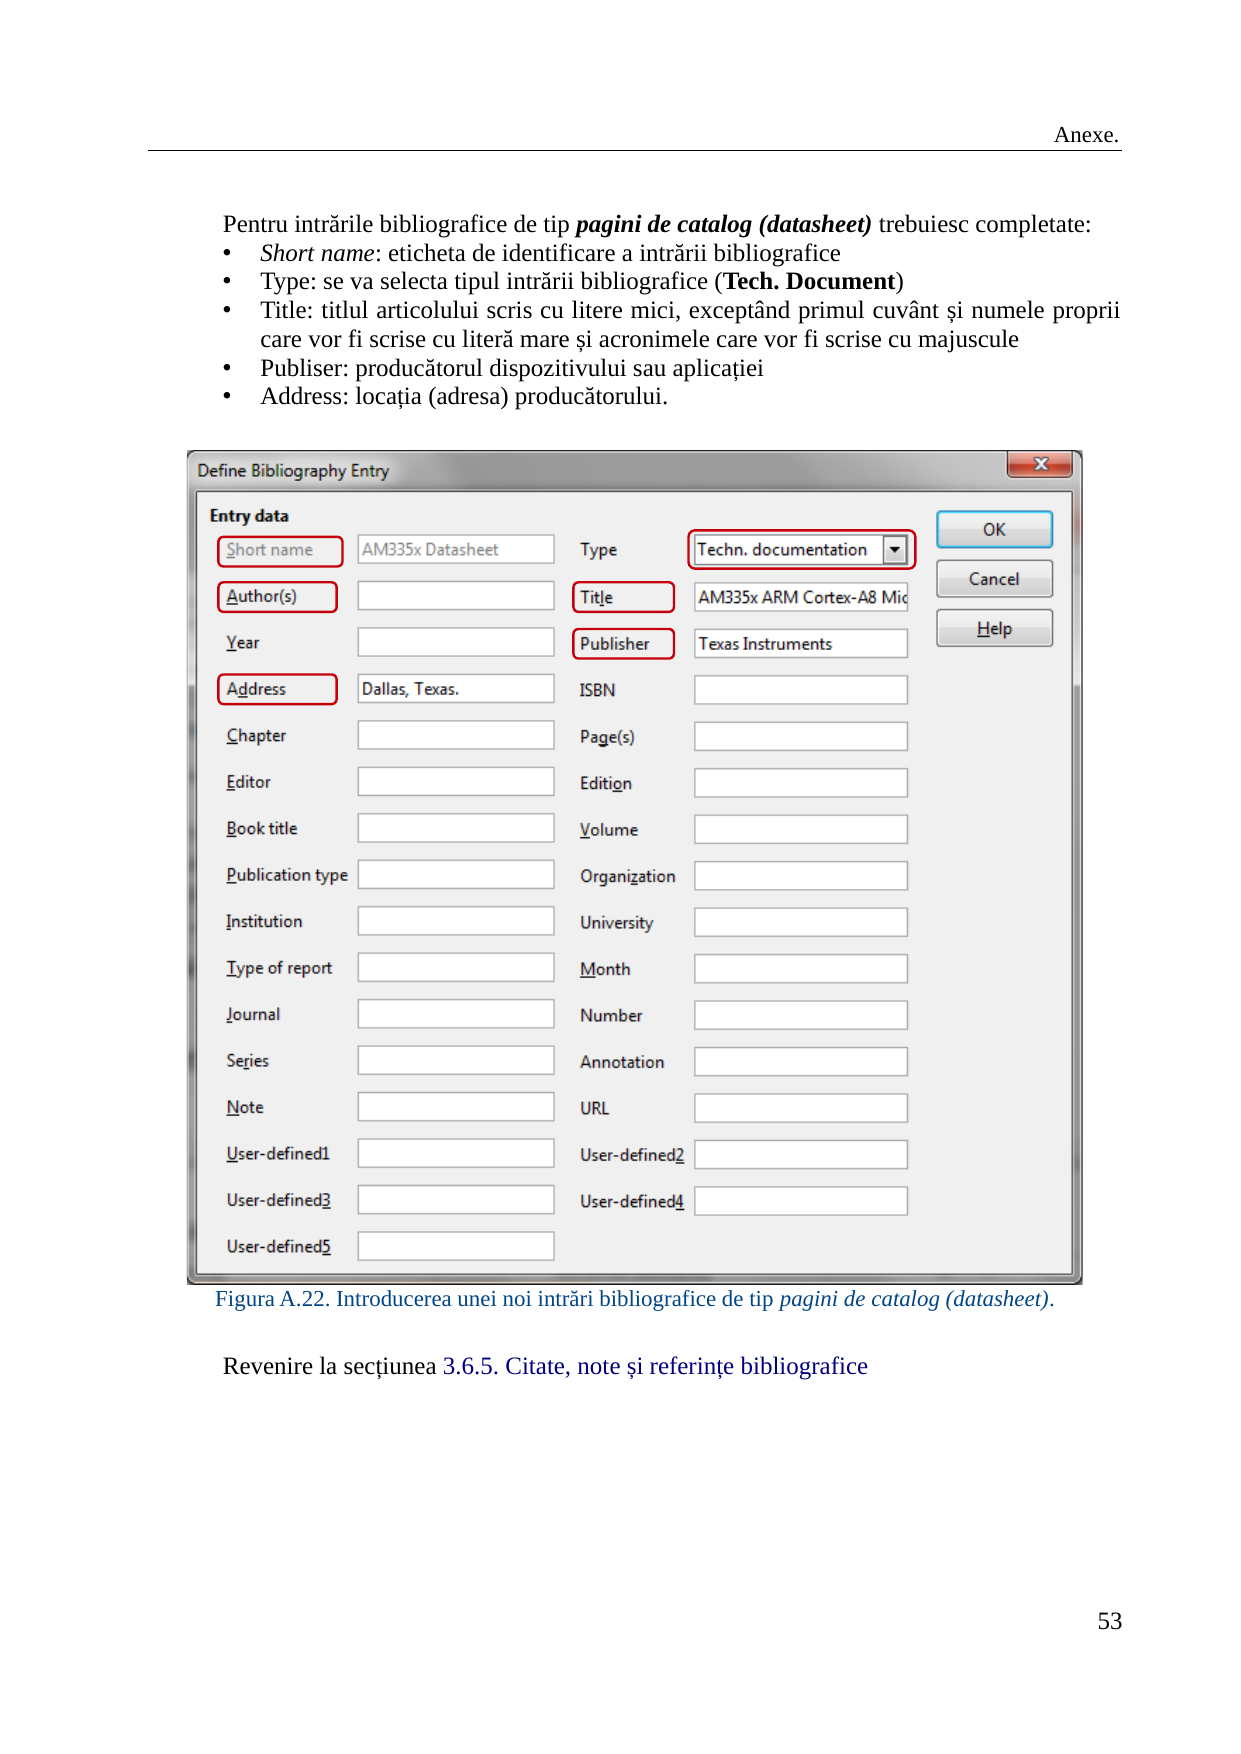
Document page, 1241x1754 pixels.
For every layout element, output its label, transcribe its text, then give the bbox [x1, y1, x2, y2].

list Address: locația (adresa) producătorului. [223, 381, 1122, 410]
picture [186, 450, 1083, 1285]
list Type: se va selecta tipul intrării bibliografice (Tech. Document) [223, 266, 1122, 295]
text Figura A.22. Introducerea unei noi intrări bibliografice de tip pagini de catalog (datasheet). [148, 451, 1122, 1311]
list Title: titlul articolului scris cu litere mici, exceptând primul cuvânt și numele proprii care vor fi scrise cu literă mare și acronimele care vor fi scrise cu majuscule [223, 295, 1122, 353]
text Pentru intrările bibliografice de tip pagini de catalog (datasheet) trebuiesc completate: [148, 209, 1122, 238]
list Publiser: producătorul dispozitivului sau aplicației [223, 353, 1122, 381]
text Revenire la secțiunea 3.6.5. Citate, note și referințe bibliografice [148, 1351, 1122, 1380]
list Short name: eticheta de identificare a intrării bibliografice [223, 238, 1122, 266]
